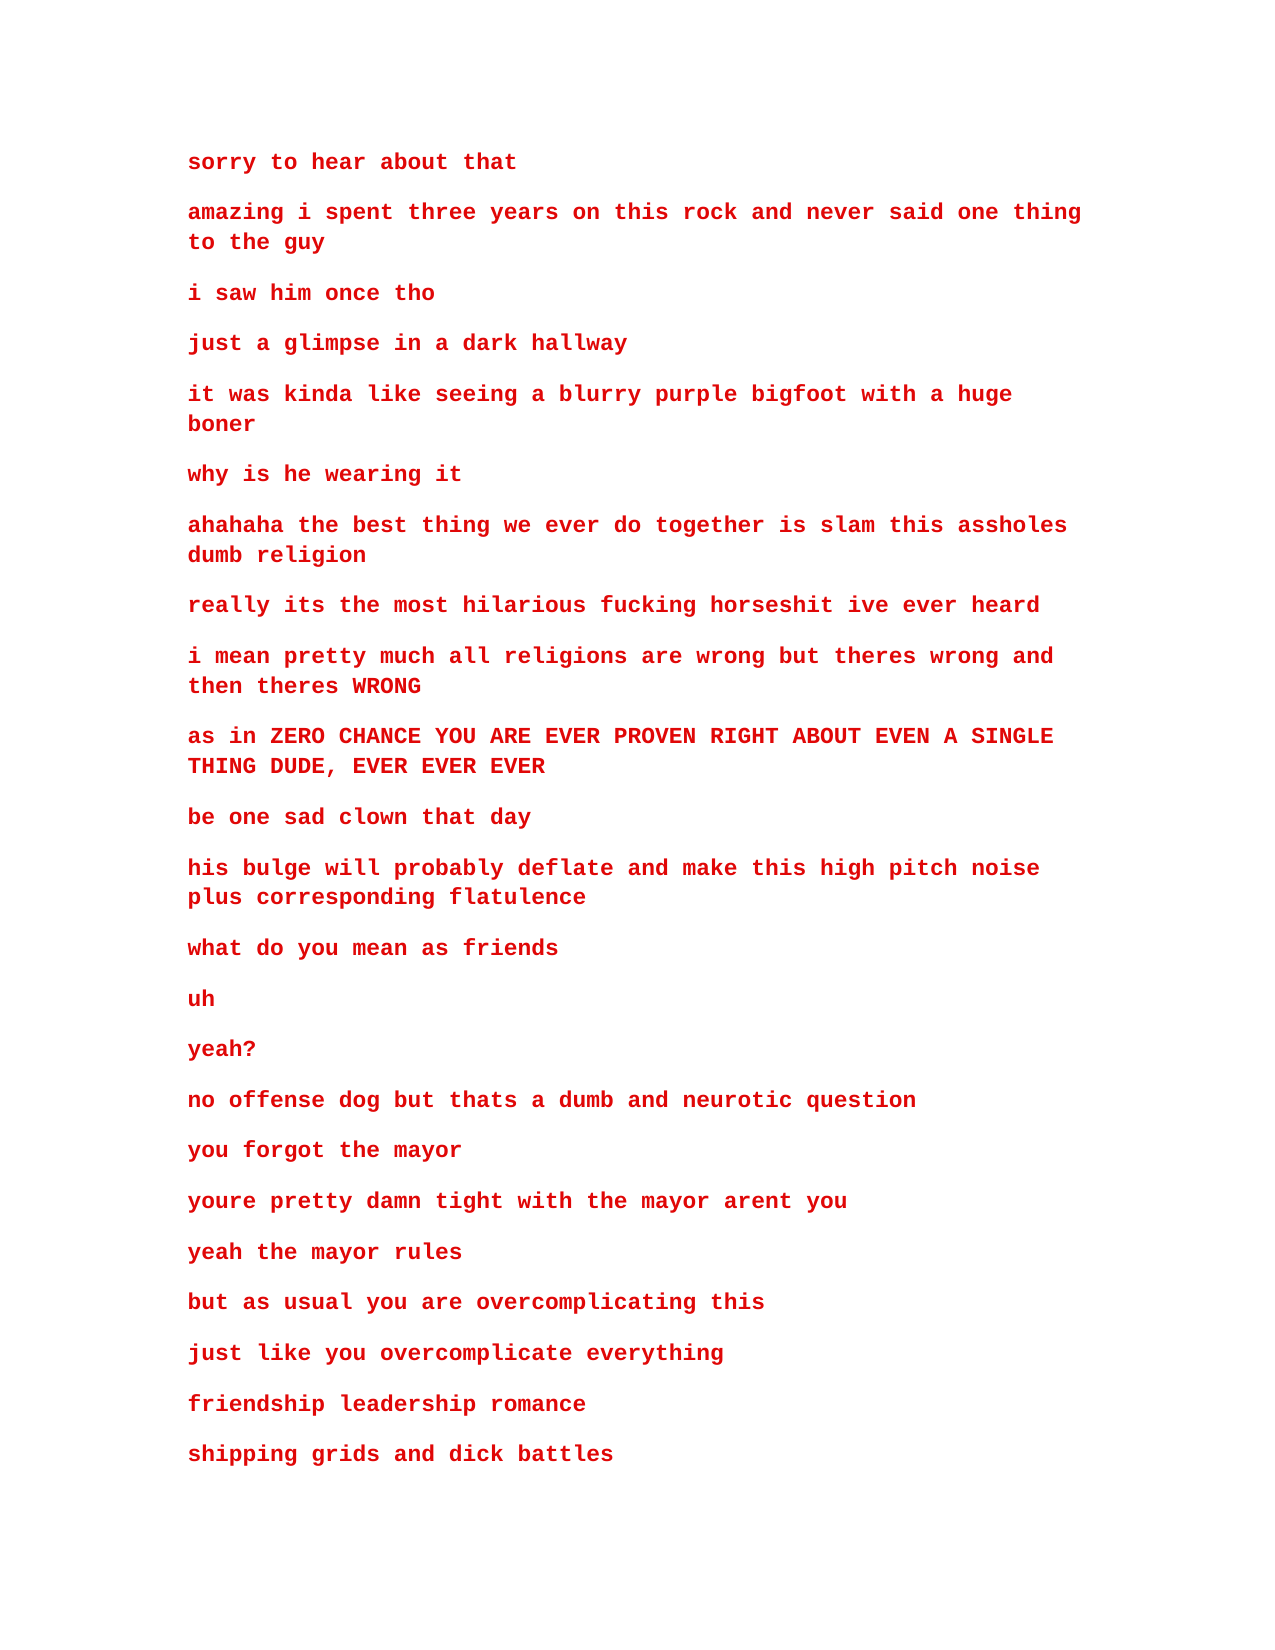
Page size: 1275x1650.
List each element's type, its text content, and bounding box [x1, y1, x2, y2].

text uh [187, 987, 1087, 1013]
text i saw him once tho [187, 281, 1087, 307]
text ahahaha the best thing we ever do together is slam this assholes dumb religion [187, 513, 1087, 569]
text no offense dog but thats a dumb and neurotic question [187, 1088, 1087, 1114]
text be one sad clown that day [187, 805, 1087, 831]
text shipping grids and dick battles [187, 1442, 1087, 1468]
text yeah the mayor rules [187, 1240, 1087, 1266]
text really its the most hilarious fucking horseshit ive ever heard [187, 594, 1087, 620]
text i mean pretty much all religions are wrong but theres wrong and then theres WRONG [187, 644, 1087, 700]
text you forgot the mayor [187, 1139, 1087, 1165]
text just like you overcomplicate everything [187, 1341, 1087, 1367]
text friendship leadership romance [187, 1392, 1087, 1418]
text just a glimpse in a dark hallway [187, 332, 1087, 358]
text what do you mean as friends [187, 936, 1087, 962]
text yeah? [187, 1037, 1087, 1063]
text why is he wearing it [187, 463, 1087, 489]
text as in ZERO CHANCE YOU ARE EVER PROVEN RIGHT ABOUT EVEN A SINGLE THING DUDE, EVER EVER EVER [187, 725, 1087, 781]
text youre pretty damn tight with the mayor arent you [187, 1189, 1087, 1215]
text it was kinda like seeing a blurry purple bigfoot with a huge boner [187, 382, 1087, 438]
text his bulge will probably deflate and make this high pitch noise plus corresponding flatulence [187, 856, 1087, 912]
text sorry to hear about that [187, 150, 1087, 176]
text but as usual you are overcomplicating this [187, 1291, 1087, 1317]
text amazing i spent three years on this rock and never said one thing to the guy [187, 201, 1087, 256]
